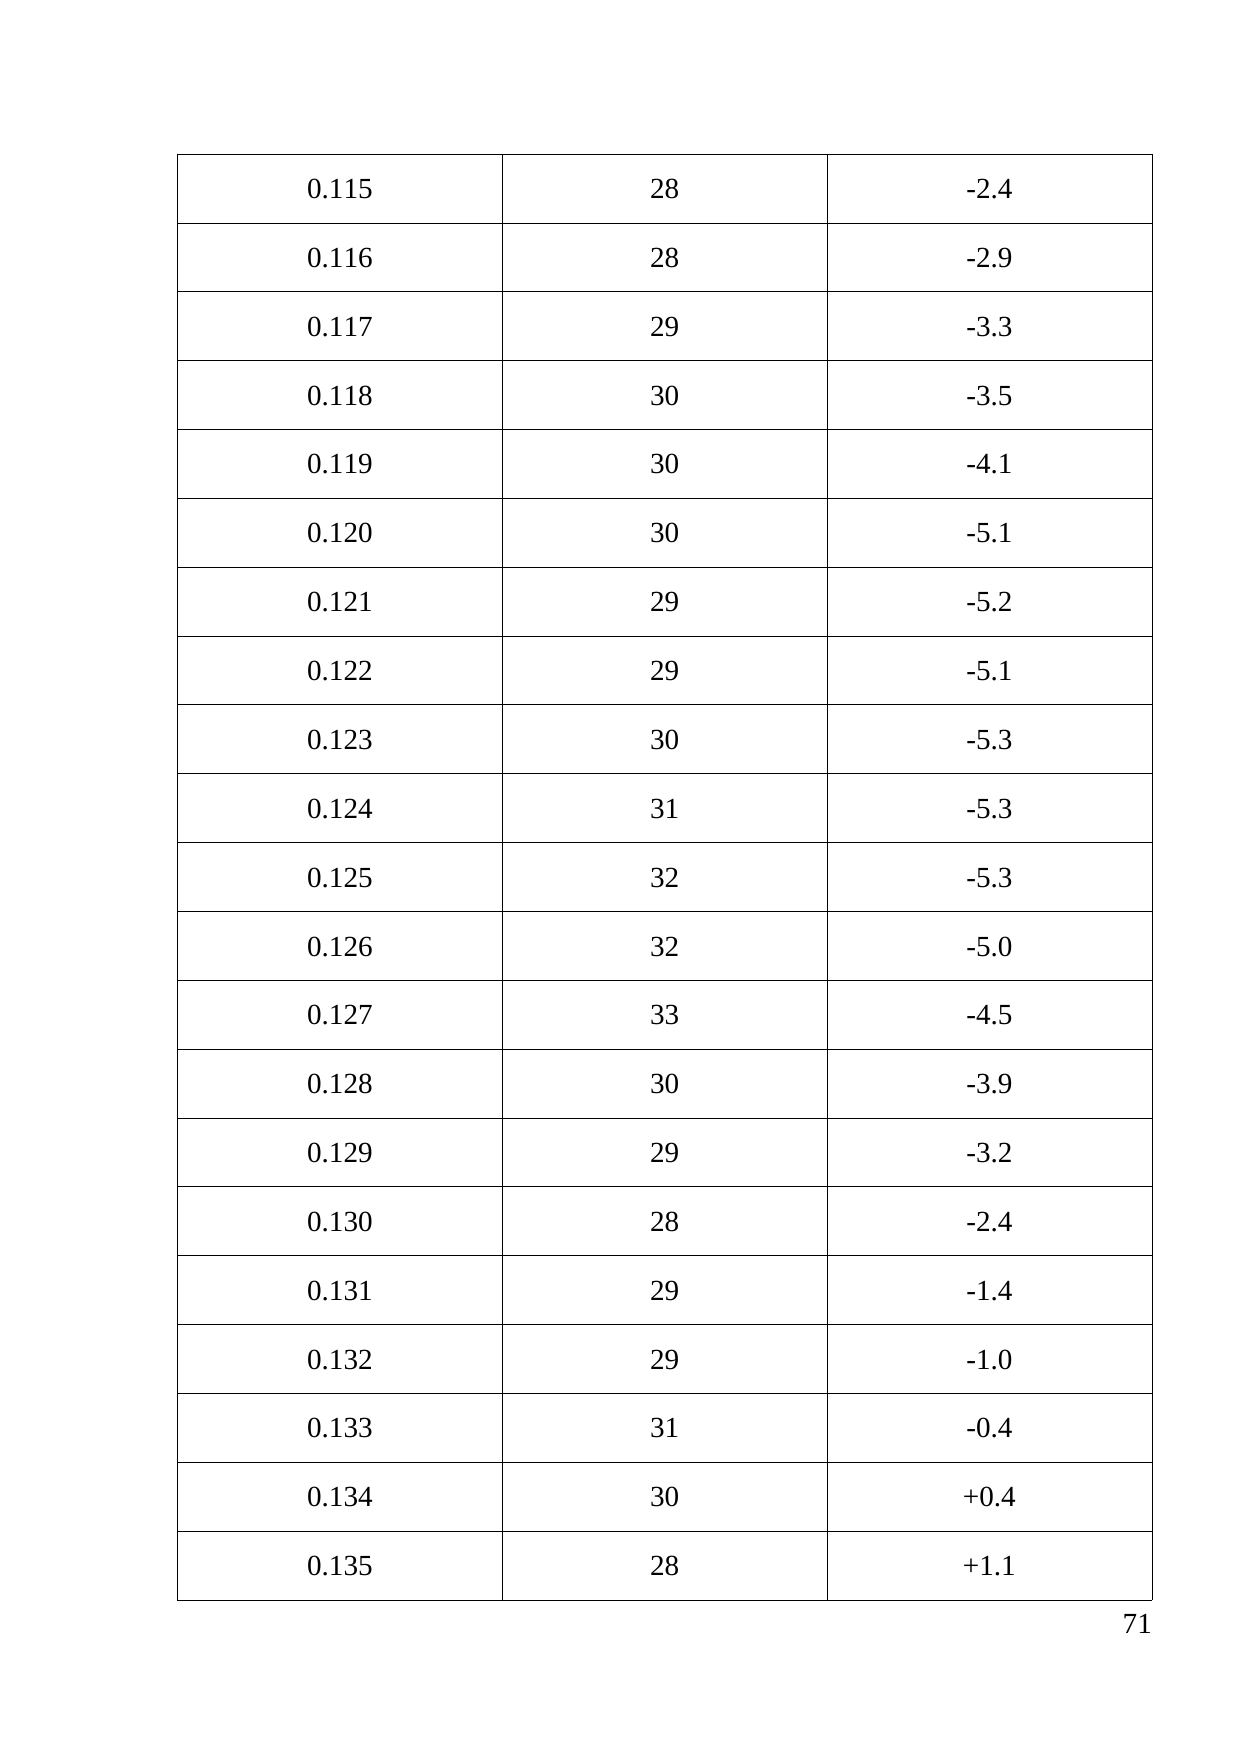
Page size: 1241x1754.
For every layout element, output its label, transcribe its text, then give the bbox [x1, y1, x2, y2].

table_cell 28 [503, 224, 827, 291]
table_cell -3.9 [828, 1050, 1152, 1117]
table_cell 0.121 [178, 568, 502, 636]
table_cell 32 [503, 843, 827, 911]
table_cell 0.122 [178, 637, 502, 704]
table_cell -2.4 [828, 155, 1152, 222]
table_cell +0.4 [828, 1463, 1152, 1531]
table_cell -5.3 [828, 843, 1152, 911]
table_cell -1.0 [828, 1325, 1152, 1393]
table_cell 29 [503, 637, 827, 704]
table_cell 0.115 [178, 155, 502, 222]
table_cell 30 [503, 499, 827, 567]
table_cell +1.1 [828, 1532, 1152, 1599]
table_cell 33 [503, 981, 827, 1049]
table_cell -2.9 [828, 224, 1152, 291]
table_cell -5.0 [828, 912, 1152, 980]
table_cell 31 [503, 774, 827, 842]
table_cell -2.4 [828, 1187, 1152, 1255]
table_cell 30 [503, 361, 827, 429]
table_cell 0.131 [178, 1256, 502, 1324]
table_cell 31 [503, 1394, 827, 1462]
table_cell -3.3 [828, 292, 1152, 360]
table_cell 0.116 [178, 224, 502, 291]
table_cell 0.134 [178, 1463, 502, 1531]
table_cell 32 [503, 912, 827, 980]
table_cell 0.133 [178, 1394, 502, 1462]
table_cell 0.117 [178, 292, 502, 360]
table_cell -3.5 [828, 361, 1152, 429]
table_cell -5.3 [828, 774, 1152, 842]
table_cell 0.132 [178, 1325, 502, 1393]
table_cell 28 [503, 155, 827, 222]
table_cell 29 [503, 1119, 827, 1186]
table_cell 0.128 [178, 1050, 502, 1117]
table_cell -5.1 [828, 637, 1152, 704]
table_cell -3.2 [828, 1119, 1152, 1186]
table_cell 30 [503, 1463, 827, 1531]
table_cell 29 [503, 1256, 827, 1324]
table_cell 0.135 [178, 1532, 502, 1599]
table_cell 29 [503, 292, 827, 360]
table_cell -5.3 [828, 705, 1152, 773]
table_cell 0.125 [178, 843, 502, 911]
table_cell -5.2 [828, 568, 1152, 636]
table_cell 0.127 [178, 981, 502, 1049]
table_cell -5.1 [828, 499, 1152, 567]
table_cell 0.130 [178, 1187, 502, 1255]
table_cell 30 [503, 705, 827, 773]
table_cell 0.119 [178, 430, 502, 498]
table_cell 0.123 [178, 705, 502, 773]
table_cell 28 [503, 1532, 827, 1599]
table_cell 29 [503, 1325, 827, 1393]
table_cell -4.1 [828, 430, 1152, 498]
table_cell 28 [503, 1187, 827, 1255]
table_cell 30 [503, 430, 827, 498]
table_cell -1.4 [828, 1256, 1152, 1324]
table_cell 30 [503, 1050, 827, 1117]
table_cell 0.126 [178, 912, 502, 980]
table_cell -0.4 [828, 1394, 1152, 1462]
table_cell 0.118 [178, 361, 502, 429]
table_cell 0.124 [178, 774, 502, 842]
table_cell -4.5 [828, 981, 1152, 1049]
table_cell 0.120 [178, 499, 502, 567]
table_cell 29 [503, 568, 827, 636]
table_cell 0.129 [178, 1119, 502, 1186]
